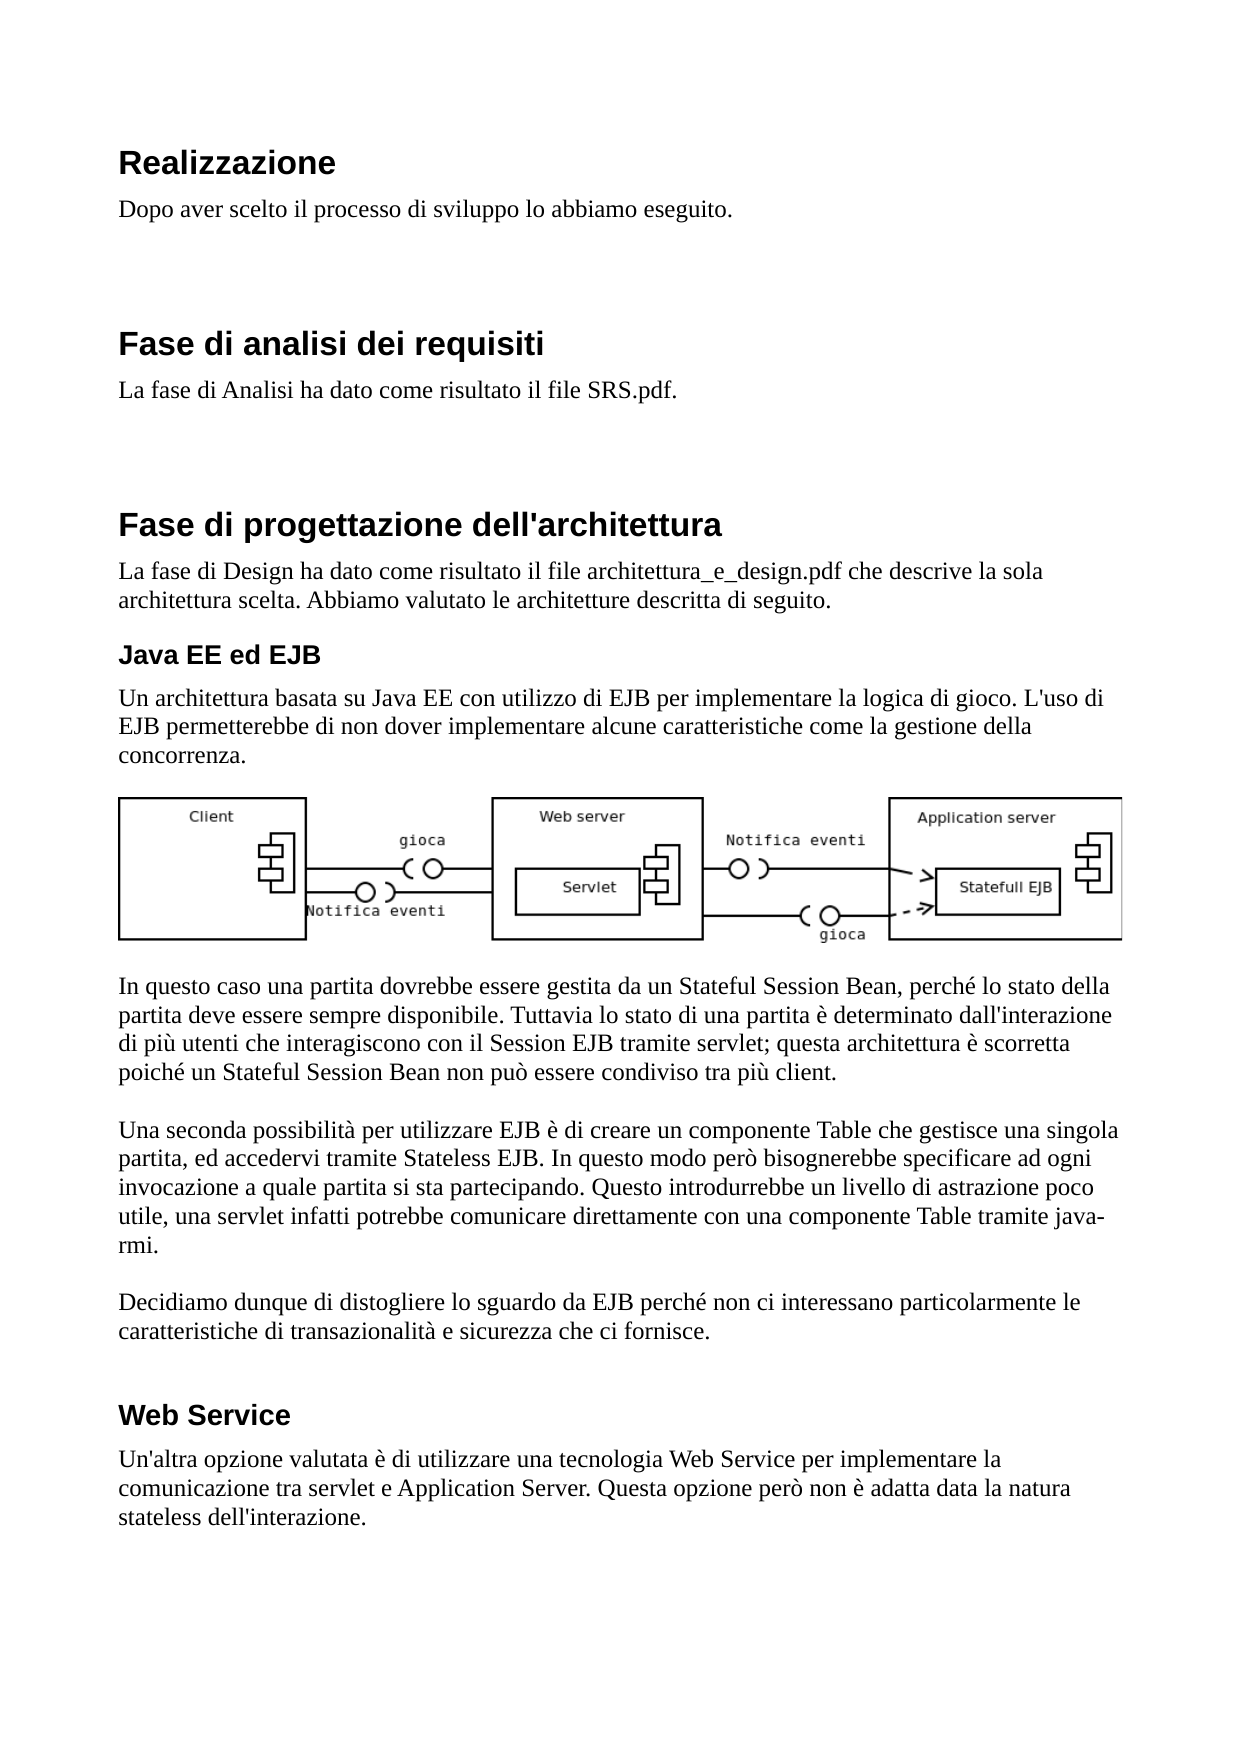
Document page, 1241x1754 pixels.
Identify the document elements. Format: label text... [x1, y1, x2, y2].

picture [118, 797, 1123, 943]
text La fase di Design ha dato come risultato il file architettura_e_design.pdf che descrive la sola architettura scelta. Abbiamo valutato le architetture descritta di seguito. [118, 556, 1122, 614]
subtitle Fase di progettazione dell'architettura [118, 505, 1122, 544]
subtitle Web Service [118, 1398, 1122, 1432]
text Decidiamo dunque di distogliere lo sguardo da EJB perché non ci interessano particolarmente le caratteristiche di transazionalità e sicurezza che ci fornisce. [118, 1287, 1122, 1345]
text Un architettura basata su Java EE con utilizzo di EJB per implementare la logica di gioco. L'uso di EJB permetterebbe di non dover implementare alcune caratteristiche come la gestione della concorrenza. [118, 683, 1122, 769]
text Una seconda possibilità per utilizzare EJB è di creare un componente Table che gestisce una singola partita, ed accedervi tramite Stateless EJB. In questo modo però bisognerebbe specificare ad ogni invocazione a quale partita si sta partecipando. Questo introdurrebbe un livello di astrazione poco utile, una servlet infatti potrebbe comunicare direttamente con una componente Table tramite java-rmi. [118, 1115, 1122, 1258]
text In questo caso una partita dovrebbe essere gestita da un Stateful Session Bean, perché lo stato della partita deve essere sempre disponibile. Tuttavia lo stato di una partita è determinato dall'interazione di più utenti che interagiscono con il Session EJB tramite servlet; questa architettura è scorretta poiché un Stateful Session Bean non può essere condiviso tra più client. [118, 971, 1122, 1086]
subtitle Fase di analisi dei requisiti [118, 324, 1122, 363]
subtitle Realizzazione [118, 143, 1122, 182]
text Un'altra opzione valutata è di utilizzare una tecnologia Web Service per implementare la comunicazione tra servlet e Application Server. Questa opzione però non è adatta data la natura stateless dell'interazione. [118, 1444, 1122, 1531]
text La fase di Analisi ha dato come risultato il file SRS.pdf. [118, 375, 1122, 404]
text Dopo aver scelto il processo di sviluppo lo abbiamo eseguito. [118, 194, 1122, 223]
subtitle Java EE ed EJB [118, 639, 1122, 670]
